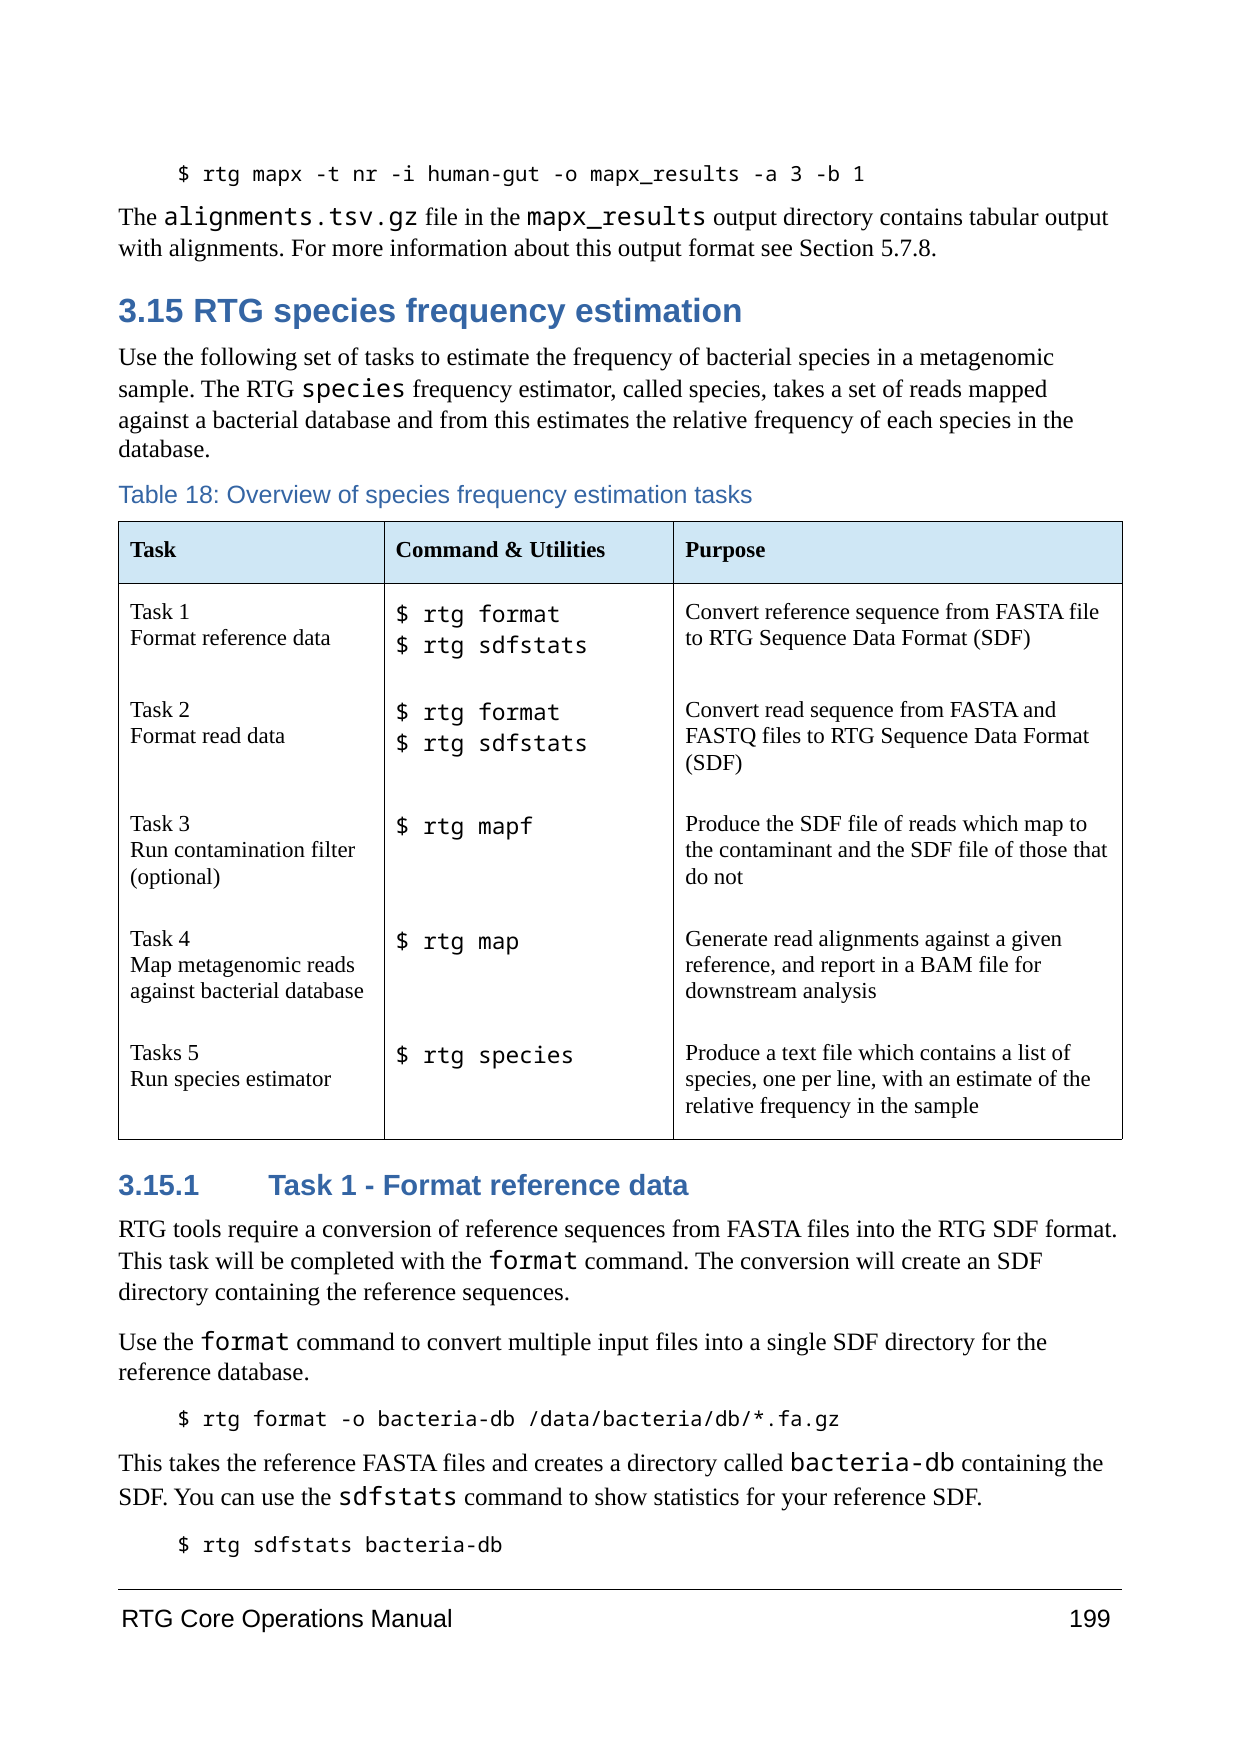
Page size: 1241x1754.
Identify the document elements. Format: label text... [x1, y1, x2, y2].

table_cell Task 1 Format reference data [119, 584, 384, 681]
table_cell $ rtg format $ rtg sdfstats [385, 681, 673, 796]
table_cell Tasks 5 Run species estimator [119, 1024, 384, 1139]
table_header Task [119, 522, 384, 583]
table_cell $ rtg format $ rtg sdfstats [385, 584, 673, 681]
table_header Command & Utilities [385, 522, 673, 583]
table_cell Convert read sequence from FASTA and FASTQ files to RTG Sequence Data Format (SDF) [674, 681, 1122, 796]
table_cell Task 3 Run contamination filter (optional) [119, 796, 384, 910]
text $ rtg mapx -t nr -i human-gut -o mapx_results -a 3 -b 1 [177, 159, 1122, 187]
text Table 18: Overview of species frequency estimation tasks [118, 480, 1122, 509]
text $ rtg format -o bacteria-db /data/bacteria/db/*.fa.gz [177, 1404, 1122, 1432]
table_cell $ rtg map [385, 910, 673, 1024]
text Use the format command to convert multiple input files into a single SDF directory for the reference database. [118, 1323, 1122, 1386]
table_cell Produce the SDF file of reads which map to the contaminant and the SDF file of those that do not [674, 796, 1122, 910]
text This takes the reference FASTA files and creates a directory called bacteria-db containing the SDF. You can use the sdfstats command to show statistics for your reference SDF. [118, 1444, 1122, 1512]
table_cell Task 4 Map metagenomic reads against bacterial database [119, 910, 384, 1024]
text Use the following set of tasks to estimate the frequency of bacterial species in a metagenomic sample. The RTG species frequency estimator, called species, takes a set of reads mapped against a bacterial database and from this estimates the relative frequency of each species in the database. [118, 342, 1122, 462]
subtitle Task 1 - Format reference data [118, 1168, 1122, 1202]
table_cell Generate read alignments against a given reference, and report in a BAM file for downstream analysis [674, 910, 1122, 1024]
table_header Purpose [674, 522, 1122, 583]
table_cell $ rtg species [385, 1024, 673, 1139]
table_cell Convert reference sequence from FASTA file to RTG Sequence Data Format (SDF) [674, 584, 1122, 681]
table_cell $ rtg mapf [385, 796, 673, 910]
table_cell Produce a text file which contains a list of species, one per line, with an estimate of the relative frequency in the sample [674, 1024, 1122, 1139]
table_cell Task 2 Format read data [119, 681, 384, 796]
text The alignments.tsv.gz file in the mapx_results output directory contains tabular output with alignments. For more information about this output format see Section 5.7.8. [118, 199, 1122, 262]
text $ rtg sdfstats bacteria-db [177, 1530, 1122, 1558]
text RTG tools require a conversion of reference sequences from FASTA files into the RTG SDF format. This task will be completed with the format command. The conversion will create an SDF directory containing the reference sequences. [118, 1214, 1122, 1306]
subtitle RTG species frequency estimation [118, 291, 1122, 330]
